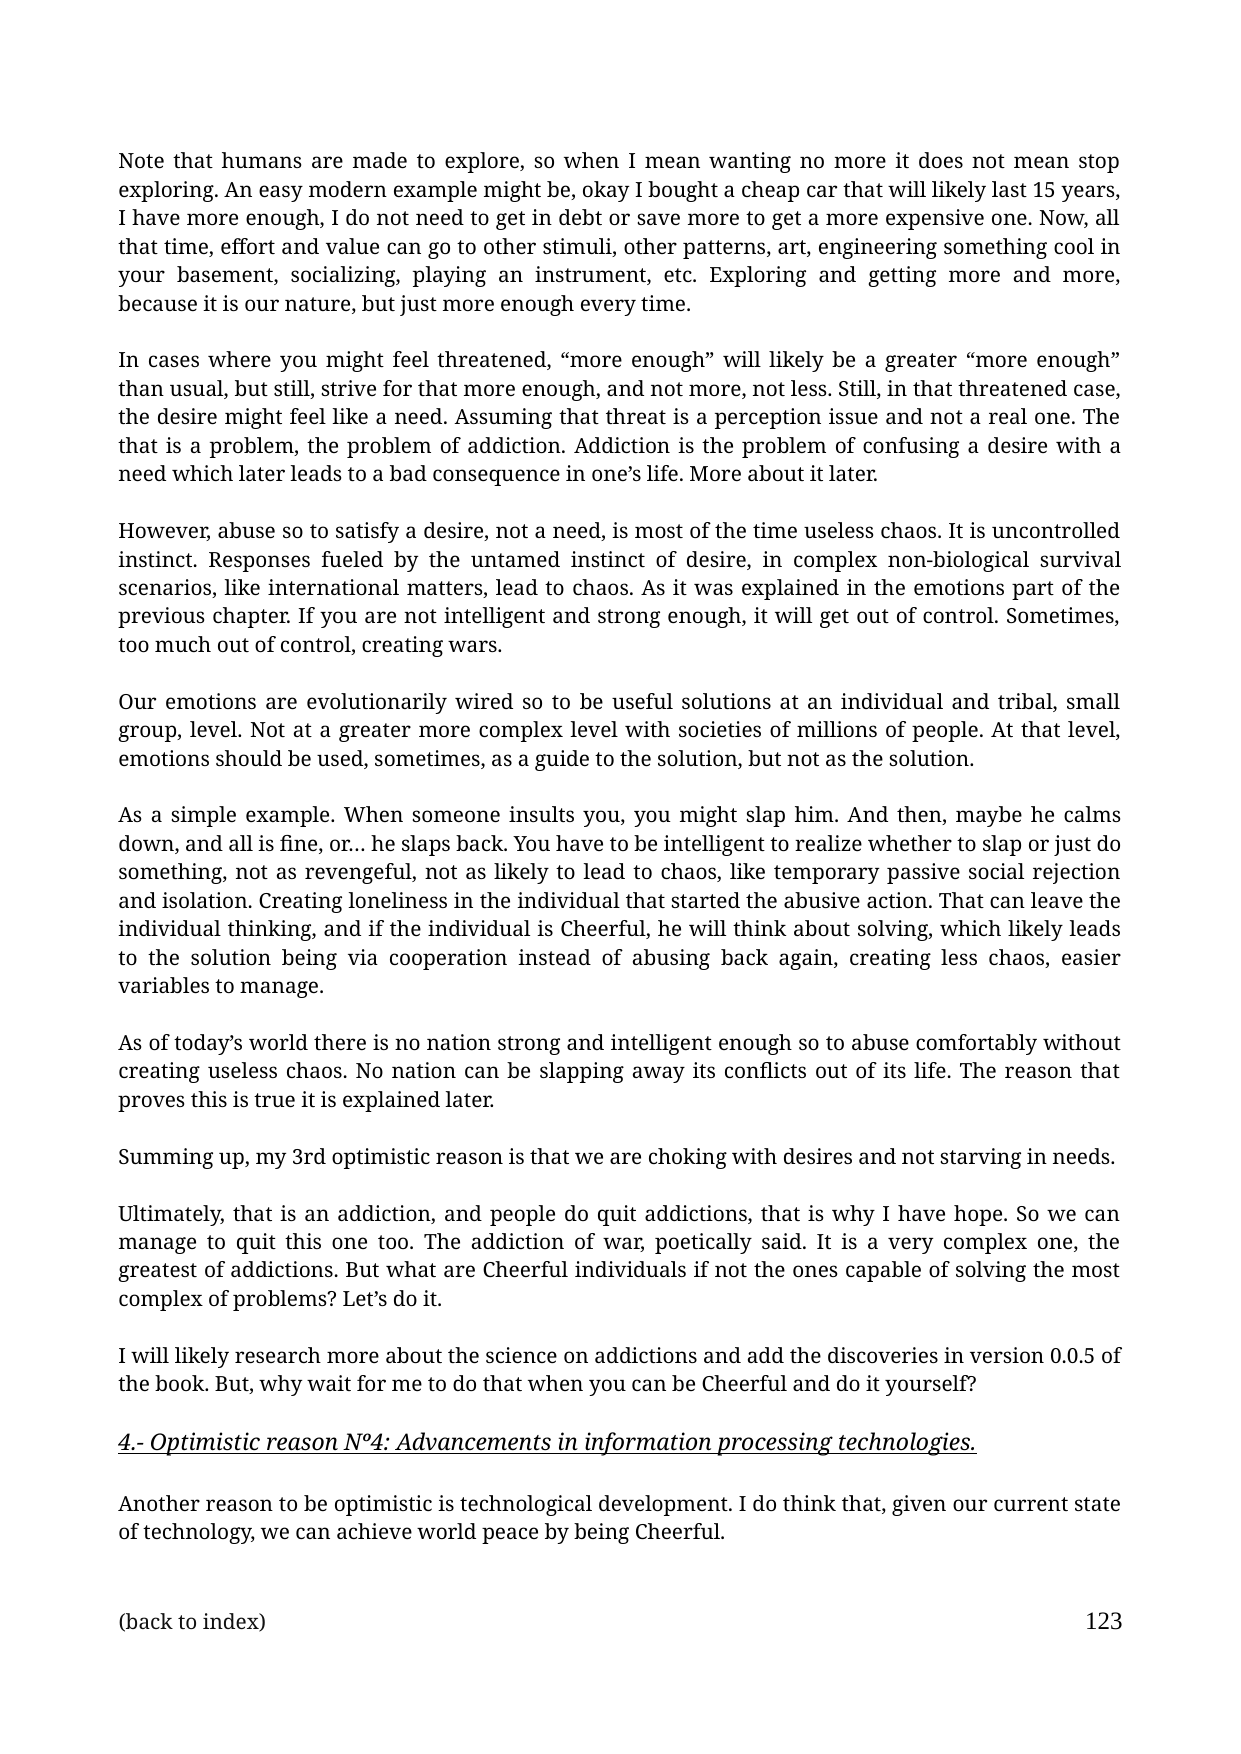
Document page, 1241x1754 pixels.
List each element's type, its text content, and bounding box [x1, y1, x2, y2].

text As of today’s world there is no nation strong and intelligent enough so to abuse comfortably without creating useless chaos. No nation can be slapping away its conflicts out of its life. The reason that proves this is true it is explained later. [118, 1028, 1122, 1113]
text Note that humans are made to explore, so when I mean wanting no more it does not mean stop exploring. An easy modern example might be, okay I bought a cheap car that will likely last 15 years, I have more enough, I do not need to get in debt or save more to get a more expensive one. Now, all that time, effort and value can go to other stimuli, other patterns, art, engineering something cool in your basement, socializing, playing an instrument, etc. Exploring and getting more and more, because it is our nature, but just more enough every time. [118, 147, 1122, 317]
text 4.- Optimistic reason Nº4: Advancements in information processing technologies. [118, 1426, 1122, 1457]
text As a simple example. When someone insults you, you might slap him. And then, maybe he calms down, and all is fine, or… he slaps back. You have to be intelligent to realize whether to slap or just do something, not as revengeful, not as likely to lead to chaos, like temporary passive social rejection and isolation. Creating loneliness in the individual that started the abusive action. That can leave the individual thinking, and if the individual is Cheerful, he will think about solving, which likely leads to the solution being via cooperation instead of abusing back again, creating less chaos, easier variables to manage. [118, 801, 1122, 1000]
text In cases where you might feel threatened, “more enough” will likely be a greater “more enough” than usual, but still, strive for that more enough, and not more, not less. Still, in that threatened case, the desire might feel like a need. Assuming that threat is a perception issue and not a real one. The that is a problem, the problem of addiction. Addiction is the problem of confusing a desire with a need which later leads to a bad consequence in one’s life. More about it later. [118, 346, 1122, 488]
text I will likely research more about the science on addictions and add the discoveries in version 0.0.5 of the book. But, why wait for me to do that when you can be Cheerful and do it yourself? [118, 1341, 1122, 1398]
text However, abuse so to satisfy a desire, not a need, is most of the time useless chaos. It is uncontrolled instinct. Responses fueled by the untamed instinct of desire, in complex non-biological survival scenarios, like international matters, lead to chaos. As it was explained in the emotions part of the previous chapter. If you are not intelligent and strong enough, it will get out of control. Sometimes, too much out of control, creating wars. [118, 516, 1122, 658]
text Our emotions are evolutionarily wired so to be useful solutions at an individual and tribal, small group, level. Not at a greater more complex level with societies of millions of people. At that level, emotions should be used, sometimes, as a guide to the solution, but not as the solution. [118, 687, 1122, 772]
text Summing up, my 3rd optimistic reason is that we are choking with desires and not starving in needs. [118, 1142, 1122, 1170]
text Ultimately, that is an addiction, and people do quit addictions, that is why I have hope. So we can manage to quit this one too. The addiction of war, poetically said. It is a very complex one, the greatest of addictions. But what are Cheerful individuals if not the ones capable of solving the most complex of problems? Let’s do it. [118, 1199, 1122, 1312]
text Another reason to be optimistic is technological development. I do think that, given our current state of technology, we can achieve world peace by being Cheerful. [118, 1489, 1122, 1546]
